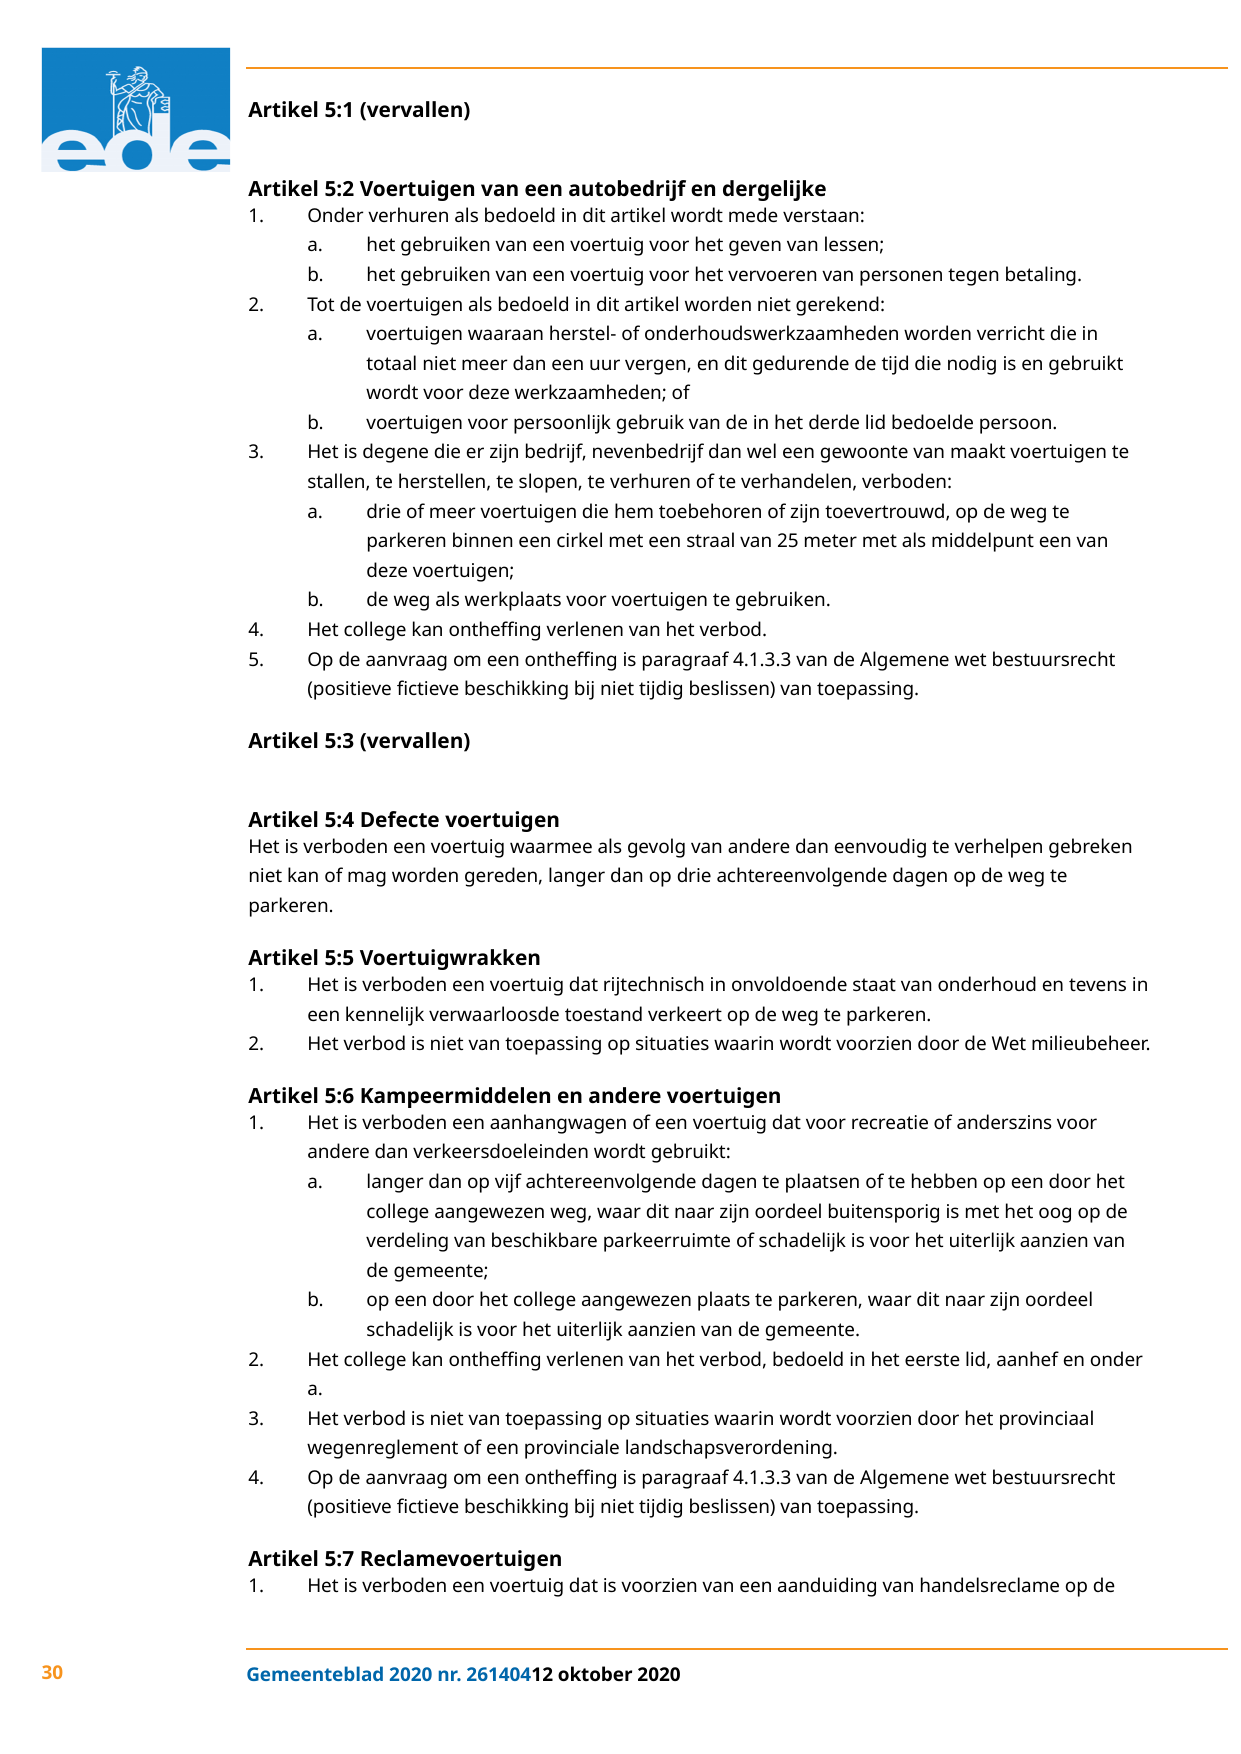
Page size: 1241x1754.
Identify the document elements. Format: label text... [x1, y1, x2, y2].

list Het is verboden een voertuig dat is voorzien van een aanduiding van handelsreclame op de [248, 1573, 1152, 1598]
text Artikel 5:6 Kampeermiddelen en andere voertuigen [248, 1081, 1152, 1109]
text Artikel 5:7 Reclamevoertuigen [248, 1544, 1152, 1573]
list Het college kan ontheffing verlenen van het verbod, bedoeld in het eerste lid, aanhef en onder a. [248, 1346, 1152, 1401]
text Artikel 5:4 Defecte voertuigen [248, 805, 1152, 833]
list Tot de voertuigen als bedoeld in dit artikel worden niet gerekend: [248, 291, 1152, 317]
text Artikel 5:2 Voertuigen van een autobedrijf en dergelijke [248, 174, 1152, 202]
list Het is verboden een voertuig dat rijtechnisch in onvoldoende staat van onderhoud en tevens in een kennelijk verwaarloosde toestand verkeert op de weg te parkeren. [248, 971, 1152, 1026]
list voertuigen voor persoonlijk gebruik van de in het derde lid bedoelde persoon. [307, 409, 1152, 435]
list het gebruiken van een voertuig voor het geven van lessen; [307, 232, 1152, 257]
text Artikel 5:5 Voertuigwrakken [248, 943, 1152, 971]
list de weg als werkplaats voor voertuigen te gebruiken. [307, 587, 1152, 612]
picture [41, 47, 231, 172]
list Het is degene die er zijn bedrijf, nevenbedrijf dan wel een gewoonte van maakt voertuigen te stallen, te herstellen, te slopen, te verhuren of te verhandelen, verboden: [248, 439, 1152, 494]
text Artikel 5:3 (vervallen) [248, 726, 1152, 754]
list langer dan op vijf achtereenvolgende dagen te plaatsen of te hebben op een door het college aangewezen weg, waar dit naar zijn oordeel buitensporig is met het oog op de verdeling van beschikbare parkeerruimte of schadelijk is voor het uiterlijk aanzien van de gemeente; [307, 1168, 1152, 1283]
list Het college kan ontheffing verlenen van het verbod. [248, 616, 1152, 642]
list Onder verhuren als bedoeld in dit artikel wordt mede verstaan: [248, 202, 1152, 228]
list het gebruiken van een voertuig voor het vervoeren van personen tegen betaling. [307, 261, 1152, 287]
list Het is verboden een aanhangwagen of een voertuig dat voor recreatie of anderszins voor andere dan verkeersdoeleinden wordt gebruikt: [248, 1109, 1152, 1164]
list op een door het college aangewezen plaats te parkeren, waar dit naar zijn oordeel schadelijk is voor het uiterlijk aanzien van de gemeente. [307, 1287, 1152, 1342]
list Op de aanvraag om een ontheffing is paragraaf 4.1.3.3 van de Algemene wet bestuursrecht (positieve fictieve beschikking bij niet tijdig beslissen) van toepassing. [248, 1464, 1152, 1519]
text Het is verboden een voertuig waarmee als gevolg van andere dan eenvoudig te verhelpen gebreken niet kan of mag worden gereden, langer dan op drie achtereenvolgende dagen op de weg te parkeren. [248, 833, 1152, 918]
list drie of meer voertuigen die hem toebehoren of zijn toevertrouwd, op de weg te parkeren binnen een cirkel met een straal van 25 meter met als middelpunt een van deze voertuigen; [307, 498, 1152, 583]
list voertuigen waaraan herstel- of onderhoudswerkzaamheden worden verricht die in totaal niet meer dan een uur vergen, en dit gedurende de tijd die nodig is en gebruikt wordt voor deze werkzaamheden; of [307, 320, 1152, 405]
text Artikel 5:1 (vervallen) [248, 95, 1152, 123]
list Op de aanvraag om een ontheffing is paragraaf 4.1.3.3 van de Algemene wet bestuursrecht (positieve fictieve beschikking bij niet tijdig beslissen) van toepassing. [248, 646, 1152, 701]
list Het verbod is niet van toepassing op situaties waarin wordt voorzien door de Wet milieubeheer. [248, 1030, 1152, 1056]
list Het verbod is niet van toepassing op situaties waarin wordt voorzien door het provinciaal wegenreglement of een provinciale landschapsverordening. [248, 1405, 1152, 1460]
